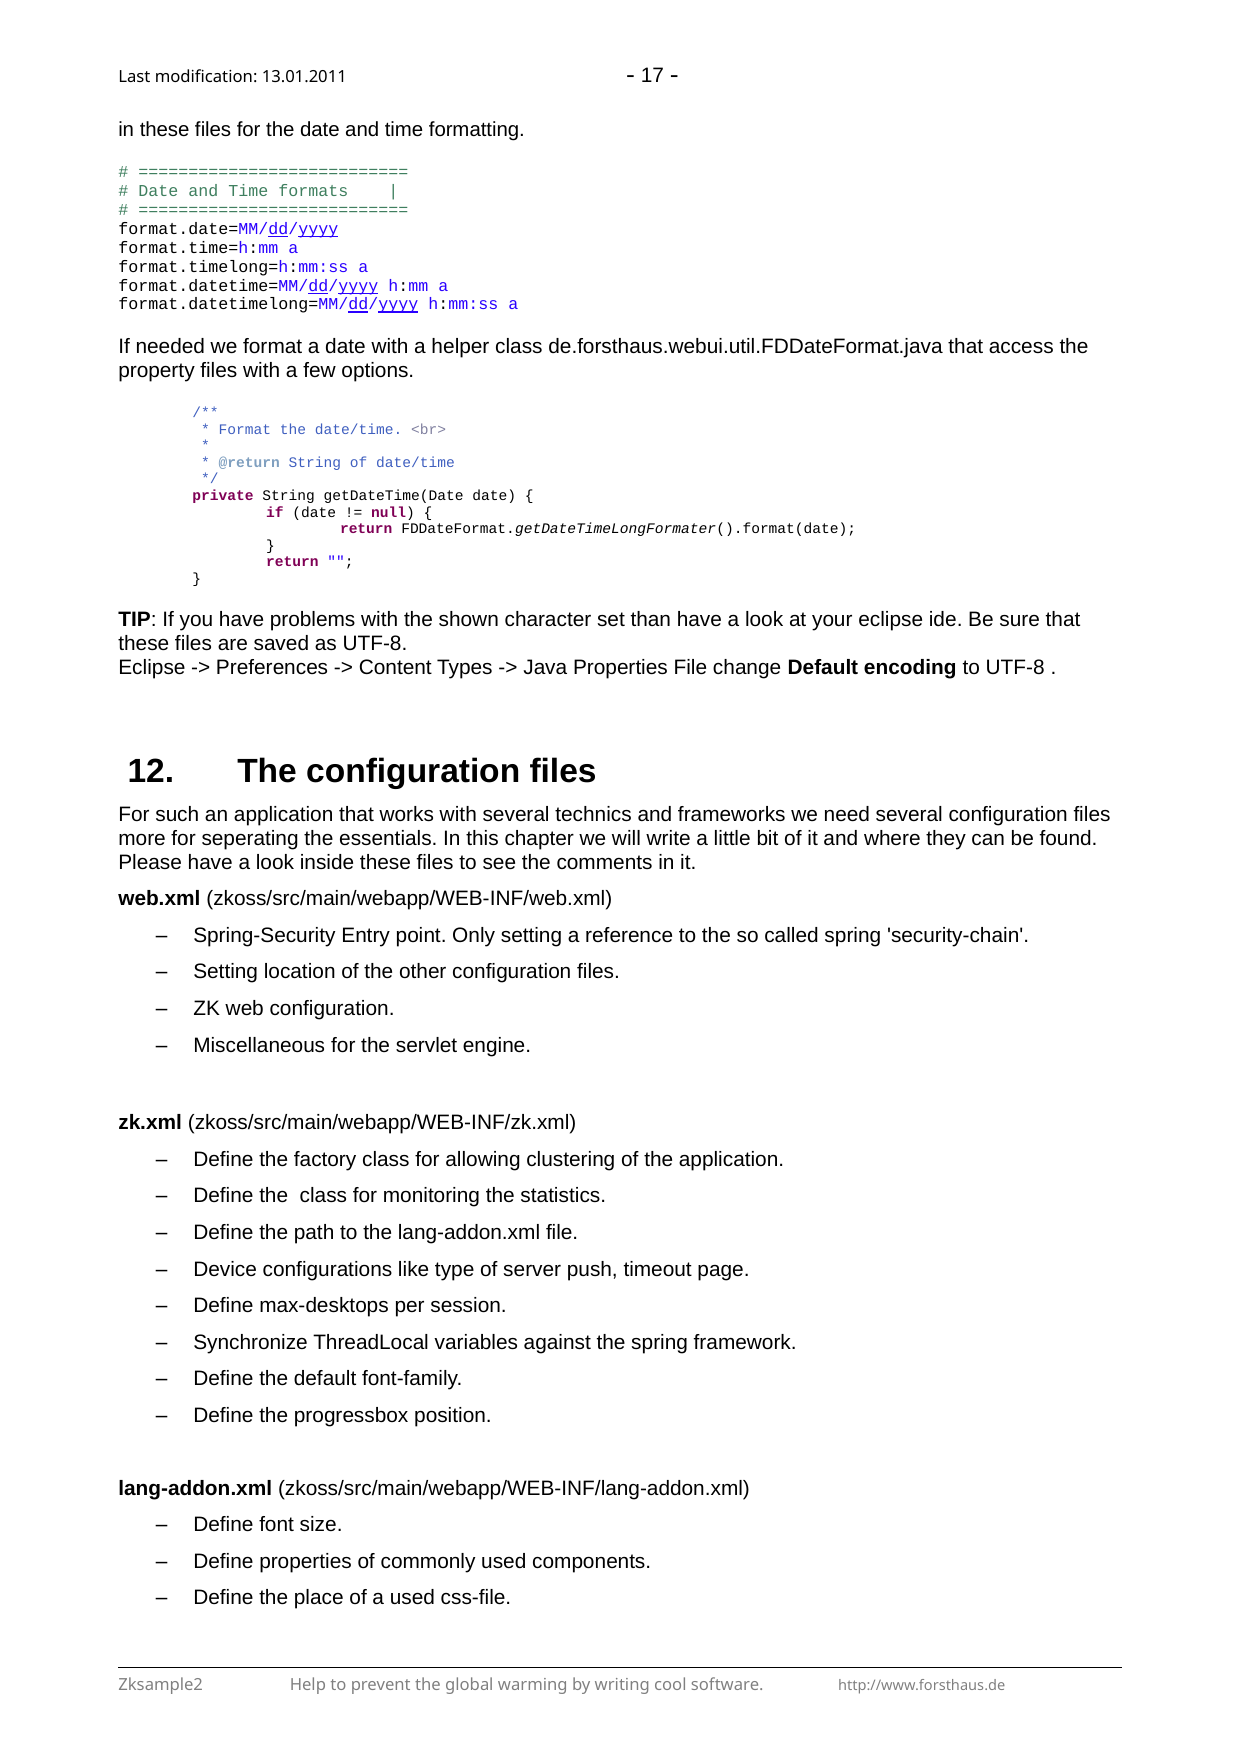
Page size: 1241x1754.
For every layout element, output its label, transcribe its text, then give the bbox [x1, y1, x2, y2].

text * @return String of date/time [118, 455, 1122, 472]
text format.datetimelong=MM/dd/yyyy h:mm:ss a [118, 296, 1122, 315]
text # =========================== [118, 164, 1122, 183]
text * [118, 439, 1122, 455]
text Eclipse -> Preferences -> Content Types -> Java Properties File change Default encoding to UTF-8 . [118, 654, 1122, 678]
text web.xml (zkoss/src/main/webapp/WEB-INF/web.xml) [118, 886, 1122, 910]
text */ [118, 472, 1122, 488]
text format.timelong=h:mm:ss a [118, 258, 1122, 277]
text * Format the date/time. <br> [118, 422, 1122, 439]
list Device configurations like type of server push, timeout page. [156, 1256, 1122, 1280]
text } [118, 571, 1122, 588]
list Define the progressbox position. [156, 1403, 1122, 1427]
text zk.xml (zkoss/src/main/webapp/WEB-INF/zk.xml) [118, 1110, 1122, 1134]
list Define the factory class for allowing clustering of the application. [156, 1147, 1122, 1171]
text return ""; [118, 554, 1122, 571]
text if (date != null) { [118, 505, 1122, 521]
subtitle The configuration files [118, 751, 1122, 789]
list Define the class for monitoring the statistics. [156, 1183, 1122, 1207]
list Miscellaneous for the servlet engine. [156, 1032, 1122, 1056]
list Define font size. [156, 1512, 1122, 1536]
list Define max-desktops per session. [156, 1293, 1122, 1317]
text # Date and Time formats | [118, 183, 1122, 202]
text If needed we format a date with a helper class de.forsthaus.webui.util.FDDateFormat.java that access the property files with a few options. [118, 334, 1122, 382]
text format.date=MM/dd/yyyy [118, 221, 1122, 239]
list Define properties of commonly used components. [156, 1549, 1122, 1573]
list Spring-Security Entry point. Only setting a reference to the so called spring 'security-chain'. [156, 923, 1122, 947]
list Define the place of a used css-file. [156, 1585, 1122, 1609]
text private String getDateTime(Date date) { [118, 488, 1122, 505]
text } [118, 538, 1122, 554]
list Define the path to the lang-addon.xml file. [156, 1220, 1122, 1244]
text format.datetime=MM/dd/yyyy h:mm a [118, 277, 1122, 296]
text TIP: If you have problems with the shown character set than have a look at your eclipse ide. Be sure that these files are saved as UTF-8. [118, 607, 1122, 654]
text /** [118, 406, 1122, 422]
text format.time=h:mm a [118, 239, 1122, 258]
list Define the default font-family. [156, 1366, 1122, 1390]
text # =========================== [118, 202, 1122, 221]
text in these files for the date and time formatting. [118, 117, 1122, 141]
list Setting location of the other configuration files. [156, 959, 1122, 983]
list ZK web configuration. [156, 996, 1122, 1020]
text For such an application that works with several technics and frameworks we need several configuration files more for seperating the essentials. In this chapter we will write a little bit of it and where they can be found. Please have a look inside these files to see the comments in it. [118, 802, 1122, 874]
text return FDDateFormat.getDateTimeLongFormater().format(date); [118, 521, 1122, 538]
text lang-addon.xml (zkoss/src/main/webapp/WEB-INF/lang-addon.xml) [118, 1476, 1122, 1499]
list Synchronize ThreadLocal variables against the spring framework. [156, 1329, 1122, 1353]
